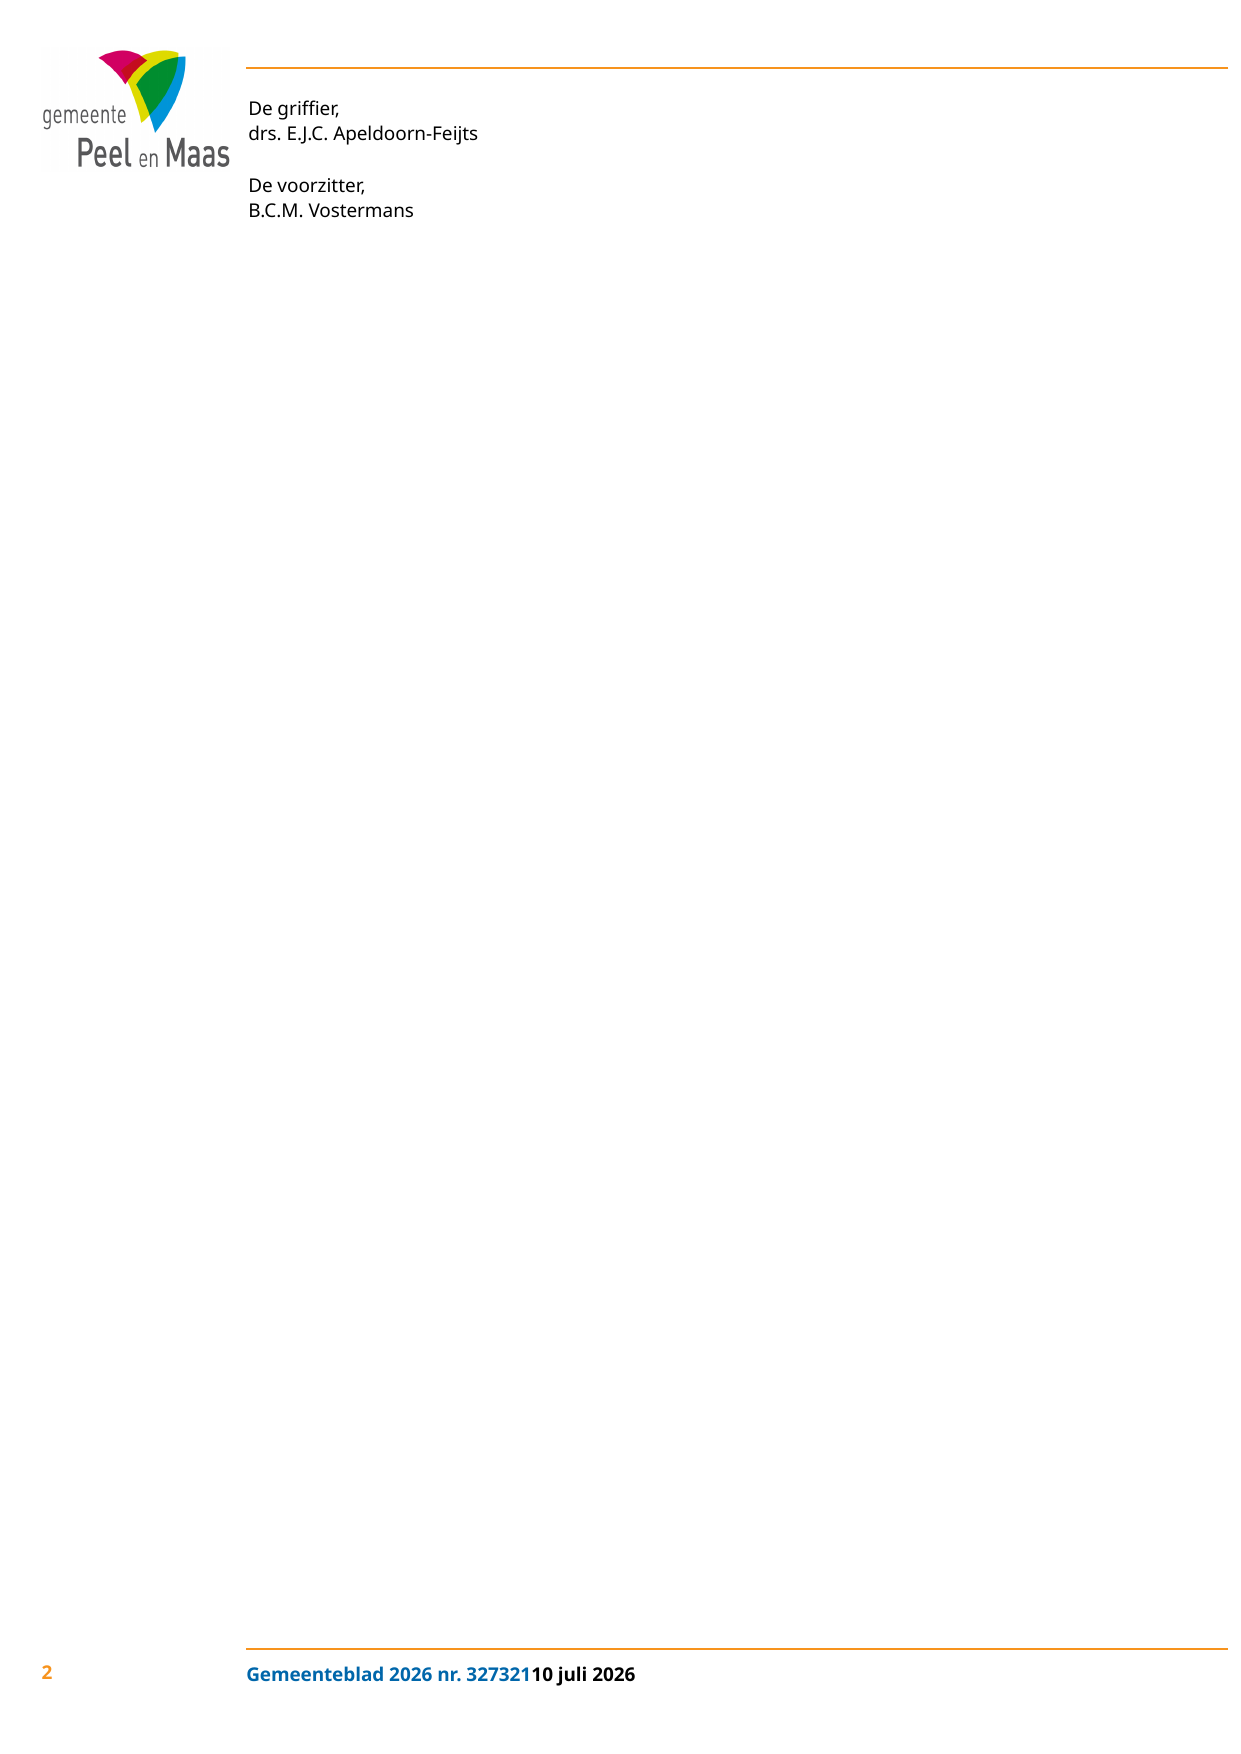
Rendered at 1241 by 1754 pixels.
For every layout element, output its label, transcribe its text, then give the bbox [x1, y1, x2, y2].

text B.C.M. Vostermans [248, 198, 1152, 223]
text De voorzitter, [248, 172, 1152, 198]
text drs. E.J.C. Apeldoorn-Feijts [248, 121, 1152, 146]
text De griffier, [248, 95, 1152, 121]
picture [41, 47, 231, 172]
